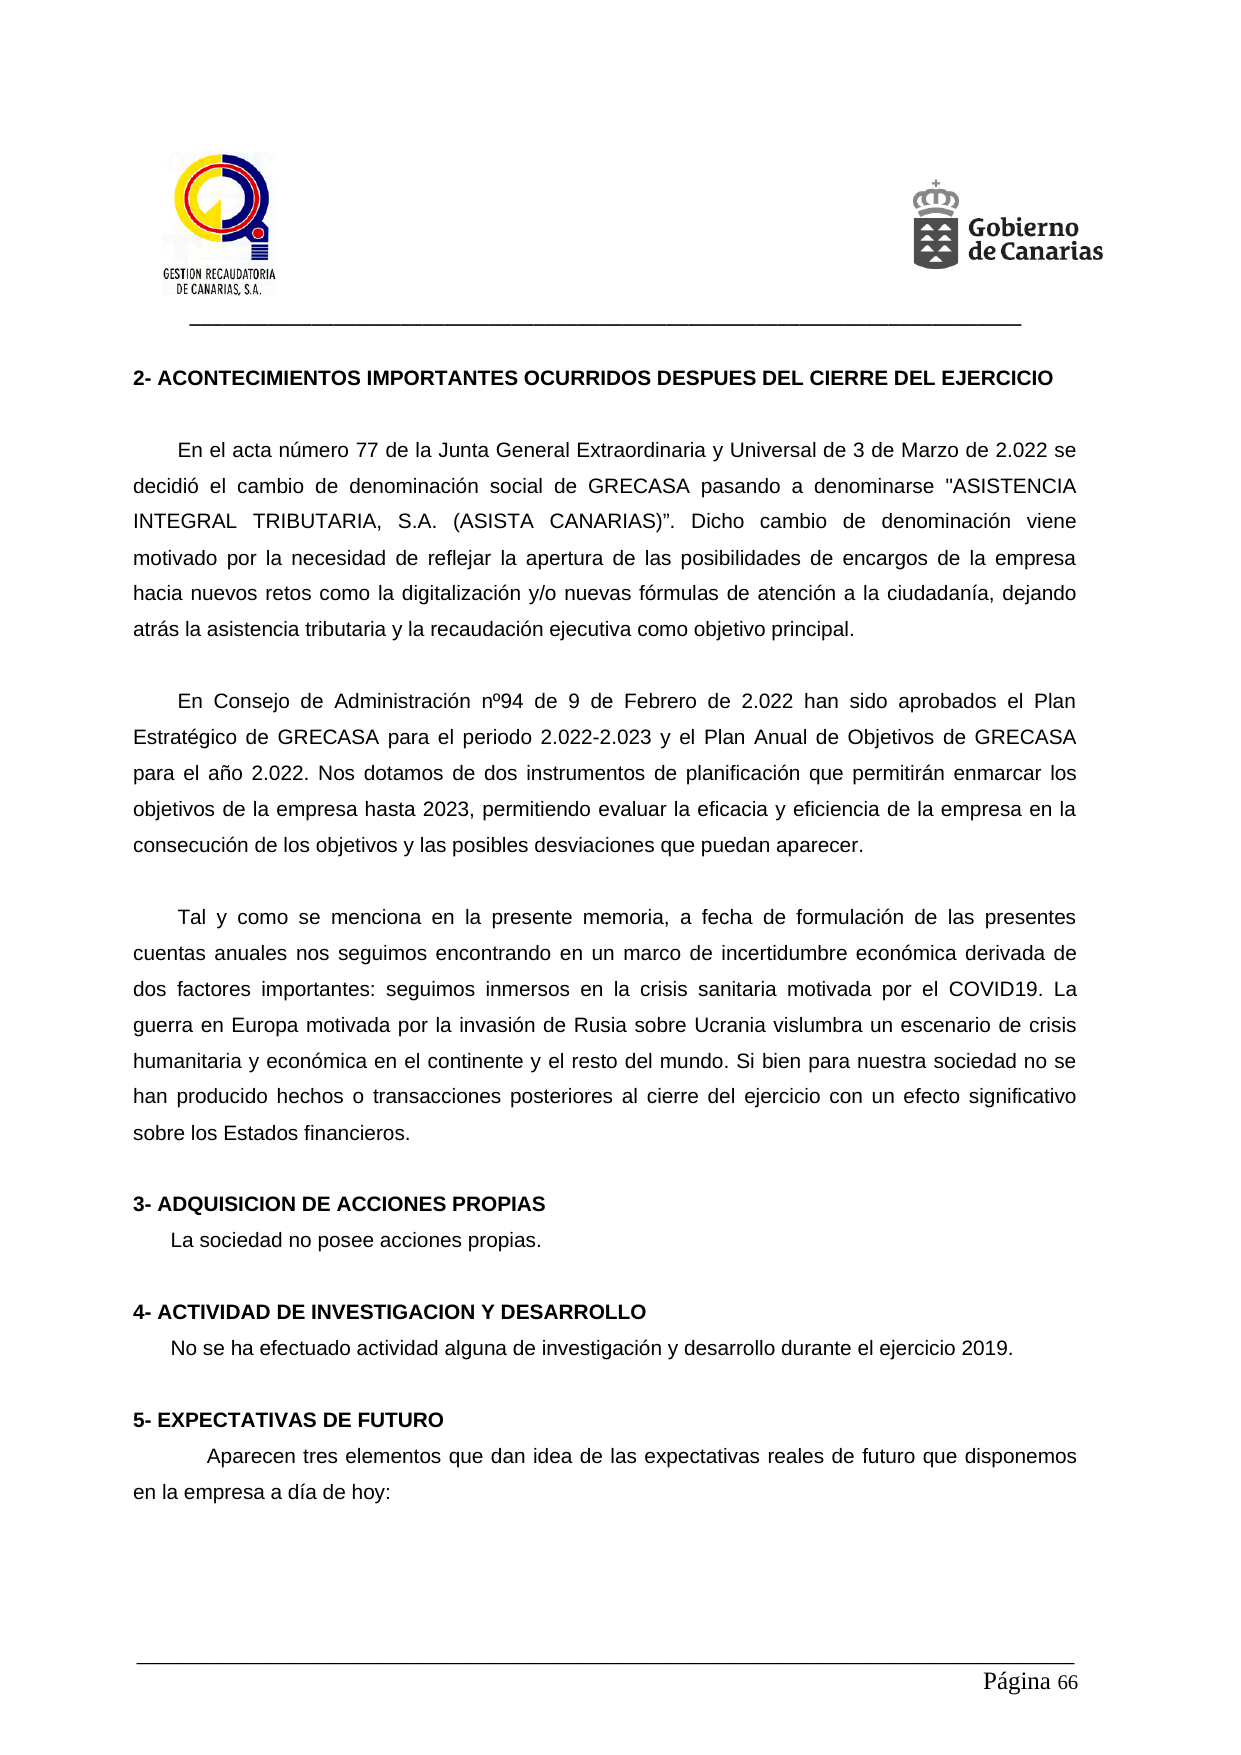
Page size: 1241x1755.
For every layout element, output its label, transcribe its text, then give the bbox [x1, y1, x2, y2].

text En el acta número 77 de la Junta General Extraordinaria y Universal de 3 de Marzo de 2.022 se decidió el cambio de denominación social de GRECASA pasando a denominarse "ASISTENCIA INTEGRAL TRIBUTARIA, S.A. (ASISTA CANARIAS)”. Dicho cambio de denominación viene motivado por la necesidad de reflejar la apertura de las posibilidades de encargos de la empresa hacia nuevos retos como la digitalización y/o nuevas fórmulas de atención a la ciudadanía, dejando atrás la asistencia tributaria y la recaudación ejecutiva como objetivo principal. [133, 437, 1078, 641]
text 5- EXPECTATIVAS DE FUTURO [133, 1408, 1078, 1432]
text Tal y como se menciona en la presente memoria, a fecha de formulación de las presentes cuentas anuales nos seguimos encontrando en un marco de incertidumbre económica derivada de dos factores importantes: seguimos inmersos en la crisis sanitaria motivada por el COVID19. La guerra en Europa motivada por la invasión de Rusia sobre Ucrania vislumbra un escenario de crisis humanitaria y económica en el continente y el resto del mundo. Si bien para nuestra sociedad no se han producido hechos o transacciones posteriores al cierre del ejercicio con un efecto significativo sobre los Estados financieros. [133, 905, 1078, 1144]
text 4- ACTIVIDAD DE INVESTIGACION Y DESARROLLO [133, 1300, 1078, 1324]
text En Consejo de Administración nº94 de 9 de Febrero de 2.022 han sido aprobados el Plan Estratégico de GRECASA para el periodo 2.022-2.023 y el Plan Anual de Objetivos de GRECASA para el año 2.022. Nos dotamos de dos instrumentos de planificación que permitirán enmarcar los objetivos de la empresa hasta 2023, permitiendo evaluar la eficacia y eficiencia de la empresa en la consecución de los objetivos y las posibles desviaciones que puedan aparecer. [133, 689, 1078, 857]
text 2- ACONTECIMIENTOS IMPORTANTES OCURRIDOS DESPUES DEL CIERRE DEL EJERCICIO [133, 366, 1078, 389]
text Aparecen tres elementos que dan idea de las expectativas reales de futuro que disponemos en la empresa a día de hoy: [133, 1444, 1078, 1504]
text La sociedad no posee acciones propias. [133, 1228, 1078, 1252]
text No se ha efectuado actividad alguna de investigación y desarrollo durante el ejercicio 2019. [133, 1336, 1078, 1360]
text 3- ADQUISICION DE ACCIONES PROPIAS [133, 1192, 1078, 1216]
